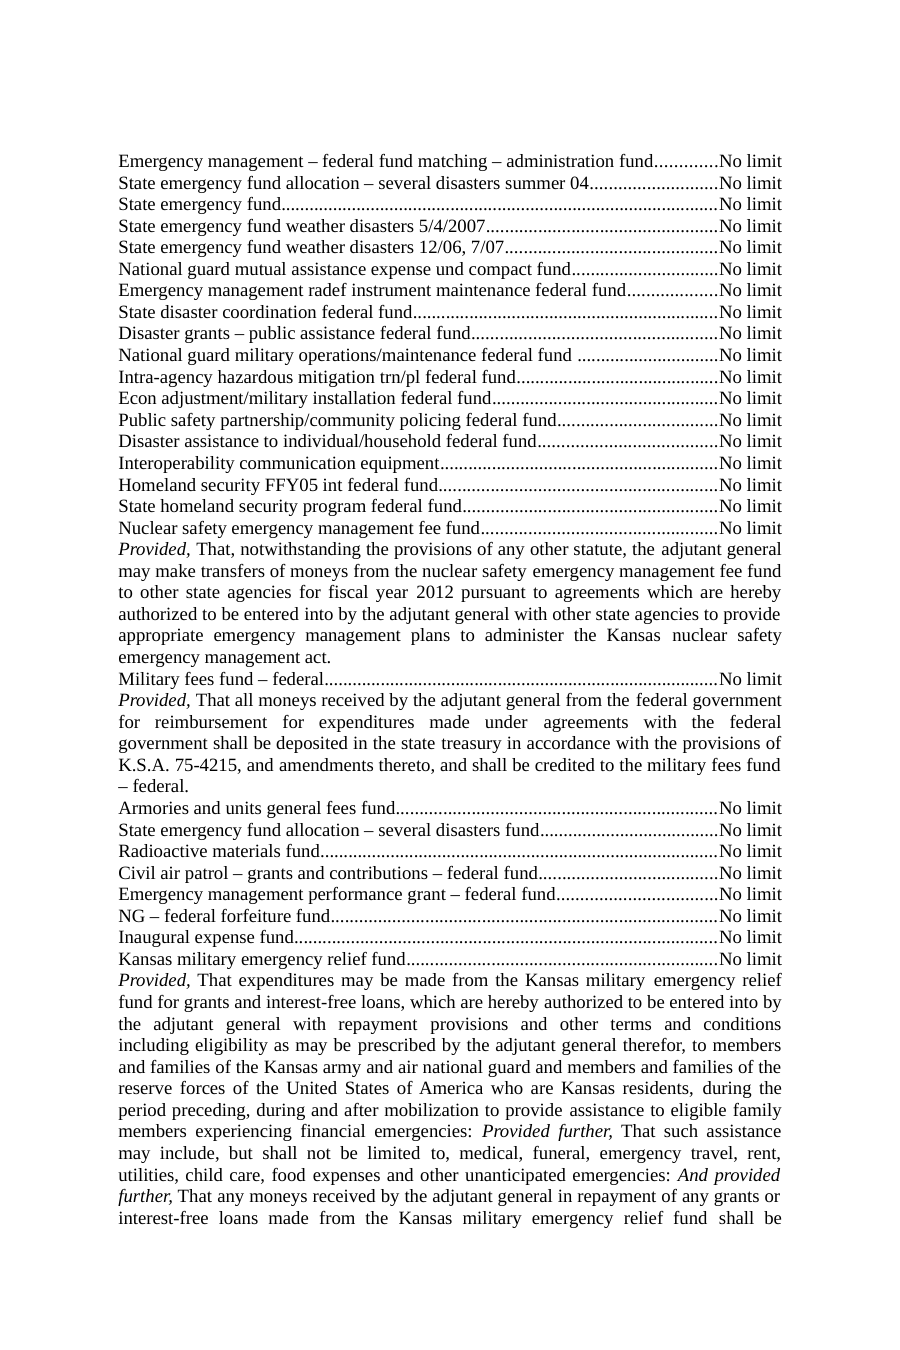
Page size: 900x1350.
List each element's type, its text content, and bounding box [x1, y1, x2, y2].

text Inaugural expense fund No limit [118, 926, 782, 948]
text Provided, That, notwithstanding the provisions of any other statute, the adjutant general may make transfers of moneys from the nuclear safety emergency management fee fund to other state agencies for fiscal year 2012 pursuant to agreements which are hereby authorized to be entered into by the adjutant general with other state agencies to provide appropriate emergency management plans to administer the Kansas nuclear safety emergency management act. [118, 538, 782, 667]
text Emergency management – federal fund matching – administration fund No limit [118, 150, 782, 172]
text State emergency fund allocation – several disasters summer 04 No limit [118, 172, 782, 193]
text Nuclear safety emergency management fee fund No limit [118, 517, 782, 538]
text Interoperability communication equipment No limit [118, 452, 782, 473]
text State homeland security program federal fund No limit [118, 495, 782, 517]
text National guard military operations/maintenance federal fund No limit [118, 344, 782, 366]
text Military fees fund – federal No limit [118, 667, 782, 689]
text Armories and units general fees fund No limit [118, 797, 782, 818]
text Civil air patrol – grants and contributions – federal fund No limit [118, 862, 782, 883]
text State emergency fund allocation – several disasters fund No limit [118, 818, 782, 840]
text Radioactive materials fund No limit [118, 840, 782, 862]
text Kansas military emergency relief fund No limit [118, 948, 782, 969]
text NG – federal forfeiture fund No limit [118, 905, 782, 926]
text Homeland security FFY05 int federal fund No limit [118, 473, 782, 495]
text State disaster coordination federal fund No limit [118, 301, 782, 322]
text Provided, That expenditures may be made from the Kansas military emergency relief fund for grants and interest-free loans, which are hereby authorized to be entered into by the adjutant general with repayment provisions and other terms and conditions including eligibility as may be prescribed by the adjutant general therefor, to members and families of the Kansas army and air national guard and members and families of the reserve forces of the United States of America who are Kansas residents, during the period preceding, during and after mobilization to provide assistance to eligible family members experiencing financial emergencies: Provided further, That such assistance may include, but shall not be limited to, medical, funeral, emergency travel, rent, utilities, child care, food expenses and other unanticipated emergencies: And provided further, That any moneys received by the adjutant general in repayment of any grants or interest-free loans made from the Kansas military emergency relief fund shall be [118, 969, 782, 1228]
text Emergency management radef instrument maintenance federal fund No limit [118, 279, 782, 301]
text Provided, That all moneys received by the adjutant general from the federal government for reimbursement for expenditures made under agreements with the federal government shall be deposited in the state treasury in accordance with the provisions of K.S.A. 75-4215, and amendments thereto, and shall be credited to the military fees fund – federal. [118, 689, 782, 797]
text State emergency fund weather disasters 5/4/2007 No limit [118, 215, 782, 236]
text Intra-agency hazardous mitigation trn/pl federal fund No limit [118, 366, 782, 387]
text State emergency fund No limit [118, 193, 782, 215]
text Emergency management performance grant – federal fund No limit [118, 883, 782, 905]
text Disaster assistance to individual/household federal fund No limit [118, 430, 782, 452]
text Econ adjustment/military installation federal fund No limit [118, 387, 782, 409]
text National guard mutual assistance expense und compact fund No limit [118, 258, 782, 279]
text Public safety partnership/community policing federal fund No limit [118, 409, 782, 430]
text State emergency fund weather disasters 12/06, 7/07 No limit [118, 236, 782, 258]
text Disaster grants – public assistance federal fund No limit [118, 322, 782, 344]
